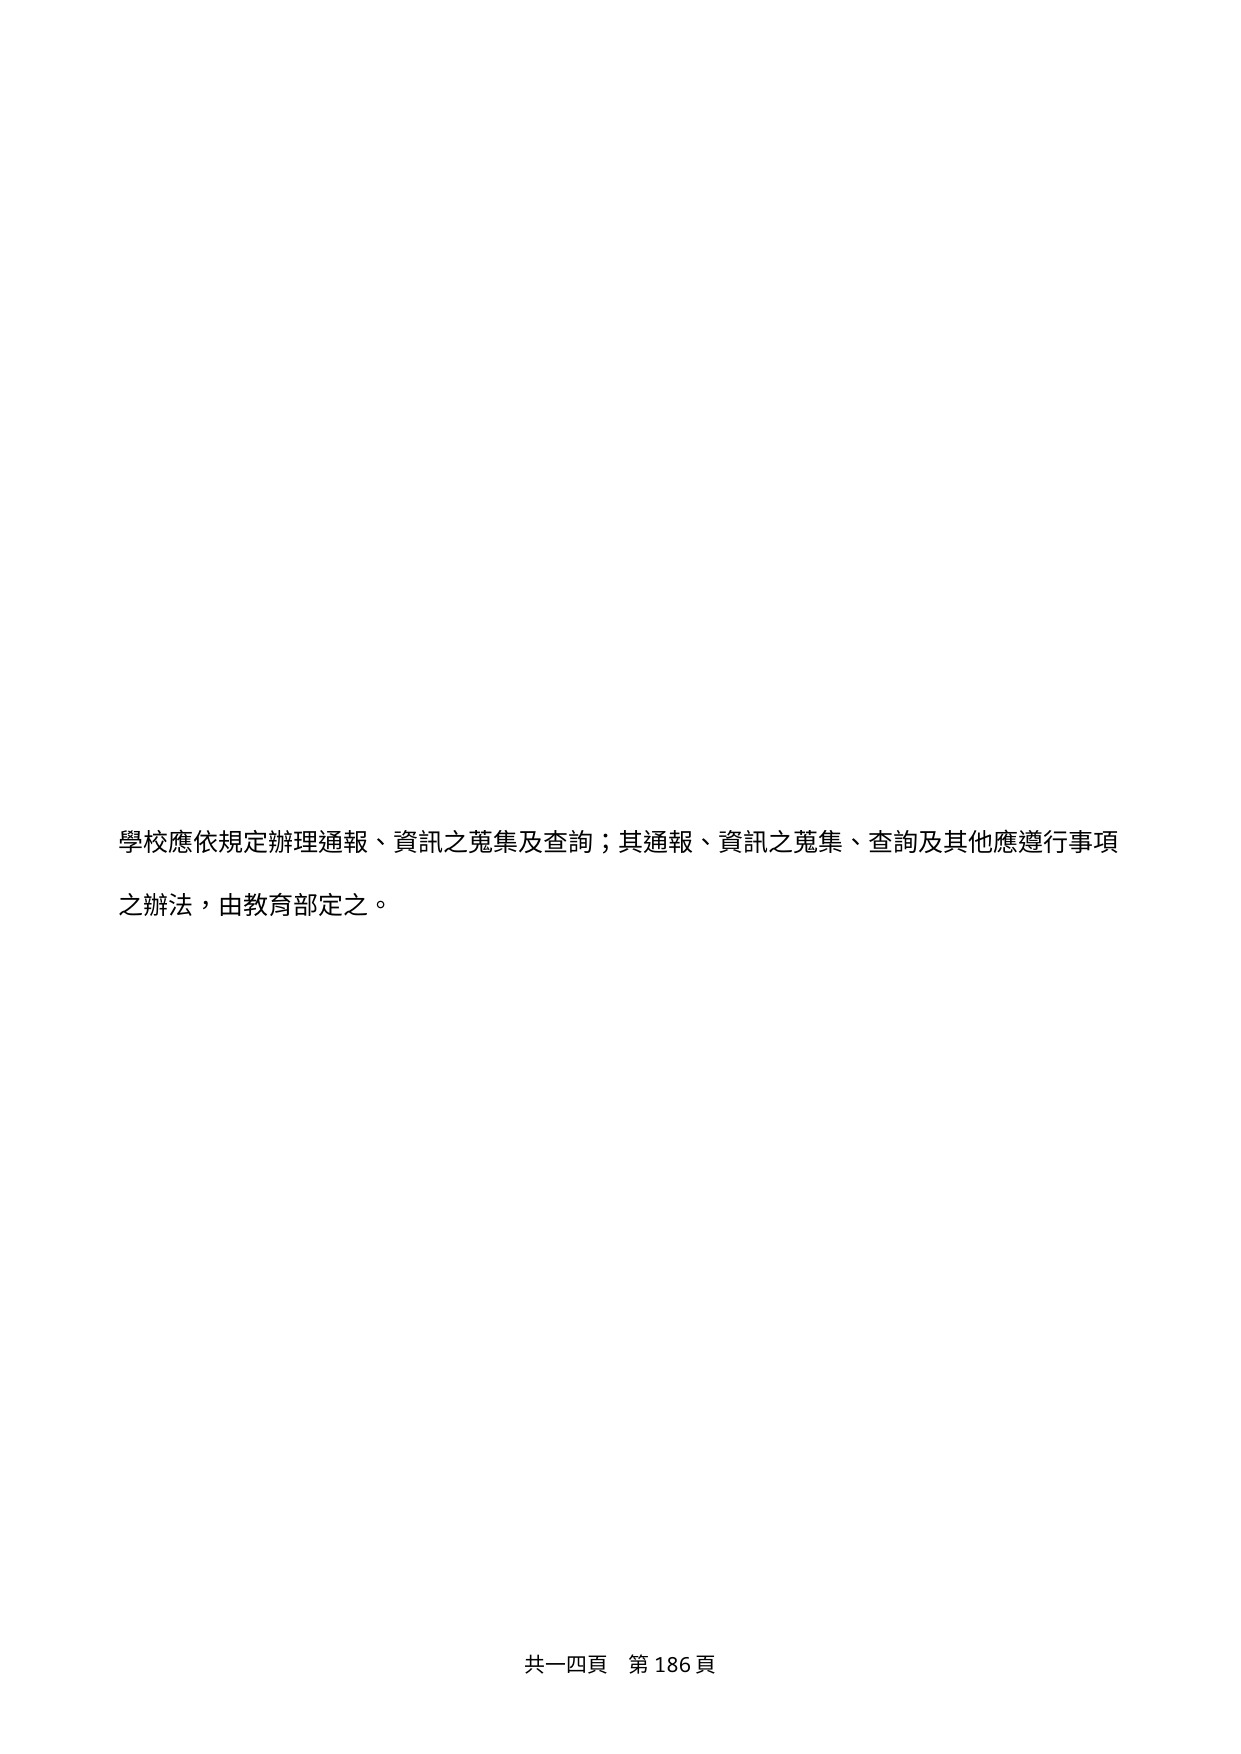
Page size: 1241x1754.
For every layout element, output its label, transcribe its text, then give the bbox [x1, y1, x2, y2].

text 學校應依規定辦理通報、資訊之蒐集及查詢；其通報、資訊之蒐集、查詢及其他應遵行事項之辦法，由教育部定之。 [118, 799, 1122, 924]
